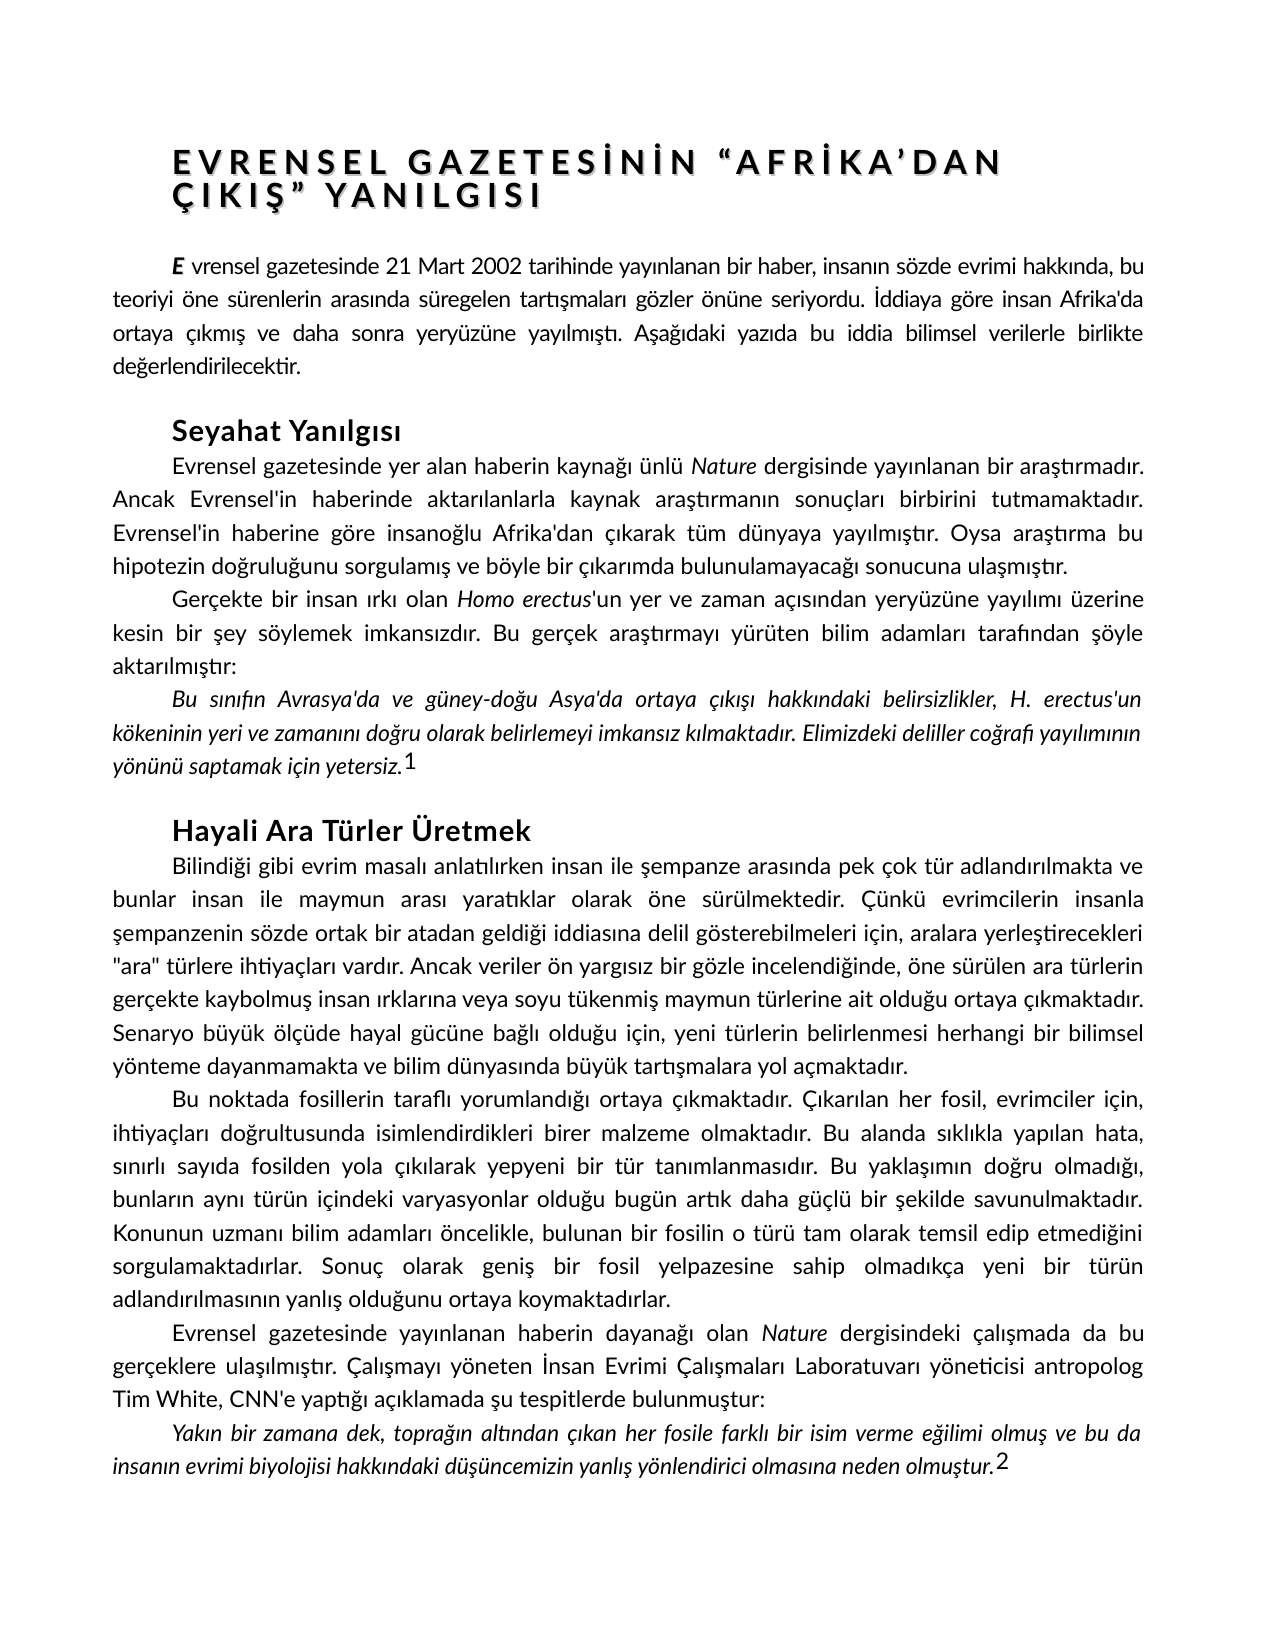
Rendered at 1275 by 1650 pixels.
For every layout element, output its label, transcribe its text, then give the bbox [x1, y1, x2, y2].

text EVRENSEL GAZETESİNİN “AFRİKA’DAN [112, 148, 1145, 181]
text Bu noktada fosillerin taraflı yorumlandığı ortaya çıkmaktadır. Çıkarılan her fosil, evrimciler için, ihtiyaçları doğrultusunda isimlendirdikleri birer malzeme olmaktadır. Bu alanda sıklıkla yapılan hata, sınırlı sayıda fosilden yola çıkılarak yepyeni bir tür tanımlanmasıdır. Bu yaklaşımın doğru olmadığı, bunların aynı türün içindeki varyasyonlar olduğu bugün artık daha güçlü bir şekilde savunulmaktadır. Konunun uzmanı bilim adamları öncelikle, bulunan bir fosilin o türü tam olarak temsil edip etmediğini sorgulamaktadırlar. Sonuç olarak geniş bir fosil yelpazesine sahip olmadıkça yeni bir türün adlandırılmasının yanlış olduğunu ortaya koymaktadırlar. [112, 1081, 1145, 1314]
text Evrensel gazetesinde yayınlanan haberin dayanağı olan Nature dergisindeki çalışmada da bu gerçeklere ulaşılmıştır. Çalışmayı yöneten İnsan Evrimi Çalışmaları Laboratuvarı yöneticisi antropolog Tim White, CNN'e yaptığı açıklamada şu tespitlerde bulunmuştur: [112, 1314, 1145, 1414]
text Bu sınıfın Avrasya'da ve güney-doğu Asya'da ortaya çıkışı hakkındaki belirsizlikler, H. erectus'un kökeninin yeri ve zamanını doğru olarak belirlemeyi imkansız kılmaktadır. Elimizdeki deliller coğrafi yayılımının yönünü saptamak için yetersiz.1 [112, 681, 1145, 781]
text Yakın bir zamana dek, toprağın altından çıkan her fosile farklı bir isim verme eğilimi olmuş ve bu da insanın evrimi biyolojisi hakkındaki düşüncemizin yanlış yönlendirici olmasına neden olmuştur.2 [112, 1414, 1145, 1481]
text Gerçekte bir insan ırkı olan Homo erectus'un yer ve zaman açısından yeryüzüne yayılımı üzerine kesin bir şey söylemek imkansızdır. Bu gerçek araştırmayı yürüten bilim adamları tarafından şöyle aktarılmıştır: [112, 581, 1145, 681]
text Evrensel gazetesinde 21 Mart 2002 tarihinde yayınlanan bir haber, insanın sözde evrimi hakkında, bu teoriyi öne sürenlerin arasında süregelen tartışmaları gözler önüne seriyordu. İddiaya göre insan Afrika'da ortaya çıkmış ve daha sonra yeryüzüne yayılmıştı. Aşağıdaki yazıda bu iddia bilimsel verilerle birlikte değerlendirilecektir. [112, 248, 1145, 381]
text ÇIKIŞ” YANILGISI [112, 181, 1145, 214]
text Hayali Ara Türler Üretmek [112, 814, 1145, 848]
text Evrensel gazetesinde yer alan haberin kaynağı ünlü Nature dergisinde yayınlanan bir araştırmadır. Ancak Evrensel'in haberinde aktarılanlarla kaynak araştırmanın sonuçları birbirini tutmamaktadır. Evrensel'in haberine göre insanoğlu Afrika'dan çıkarak tüm dünyaya yayılmıştır. Oysa araştırma bu hipotezin doğruluğunu sorgulamış ve böyle bir çıkarımda bulunulamayacağı sonucuna ulaşmıştır. [112, 448, 1145, 581]
text Seyahat Yanılgısı [112, 414, 1145, 448]
text Bilindiği gibi evrim masalı anlatılırken insan ile şempanze arasında pek çok tür adlandırılmakta ve bunlar insan ile maymun arası yaratıklar olarak öne sürülmektedir. Çünkü evrimcilerin insanla şempanzenin sözde ortak bir atadan geldiği iddiasına delil gösterebilmeleri için, aralara yerleştirecekleri "ara" türlere ihtiyaçları vardır. Ancak veriler ön yargısız bir gözle incelendiğinde, öne sürülen ara türlerin gerçekte kaybolmuş insan ırklarına veya soyu tükenmiş maymun türlerine ait olduğu ortaya çıkmaktadır. Senaryo büyük ölçüde hayal gücüne bağlı olduğu için, yeni türlerin belirlenmesi herhangi bir bilimsel yönteme dayanmamakta ve bilim dünyasında büyük tartışmalara yol açmaktadır. [112, 848, 1145, 1081]
